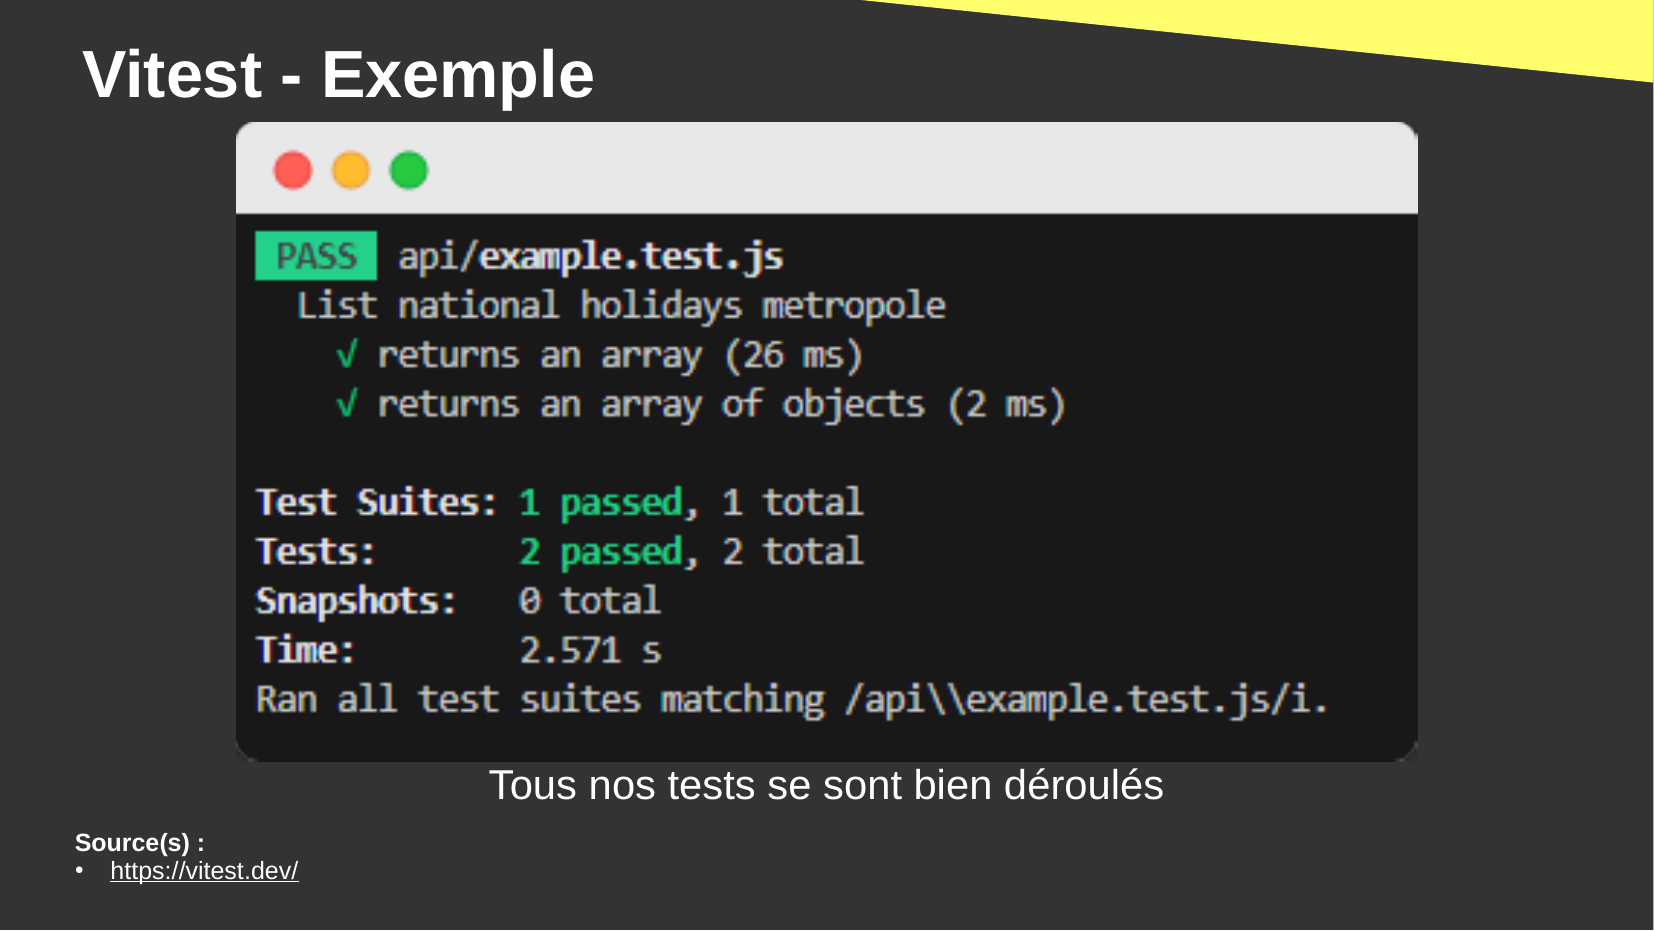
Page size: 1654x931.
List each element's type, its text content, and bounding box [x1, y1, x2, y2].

text_box Source(s) : https://vitest.dev/ [60, 821, 1546, 906]
list Tous nos tests se sont bien déroulés [425, 762, 1229, 821]
title Vitest - Exemple [82, 37, 799, 114]
text_box [860, 0, 1654, 83]
picture [236, 122, 1418, 762]
